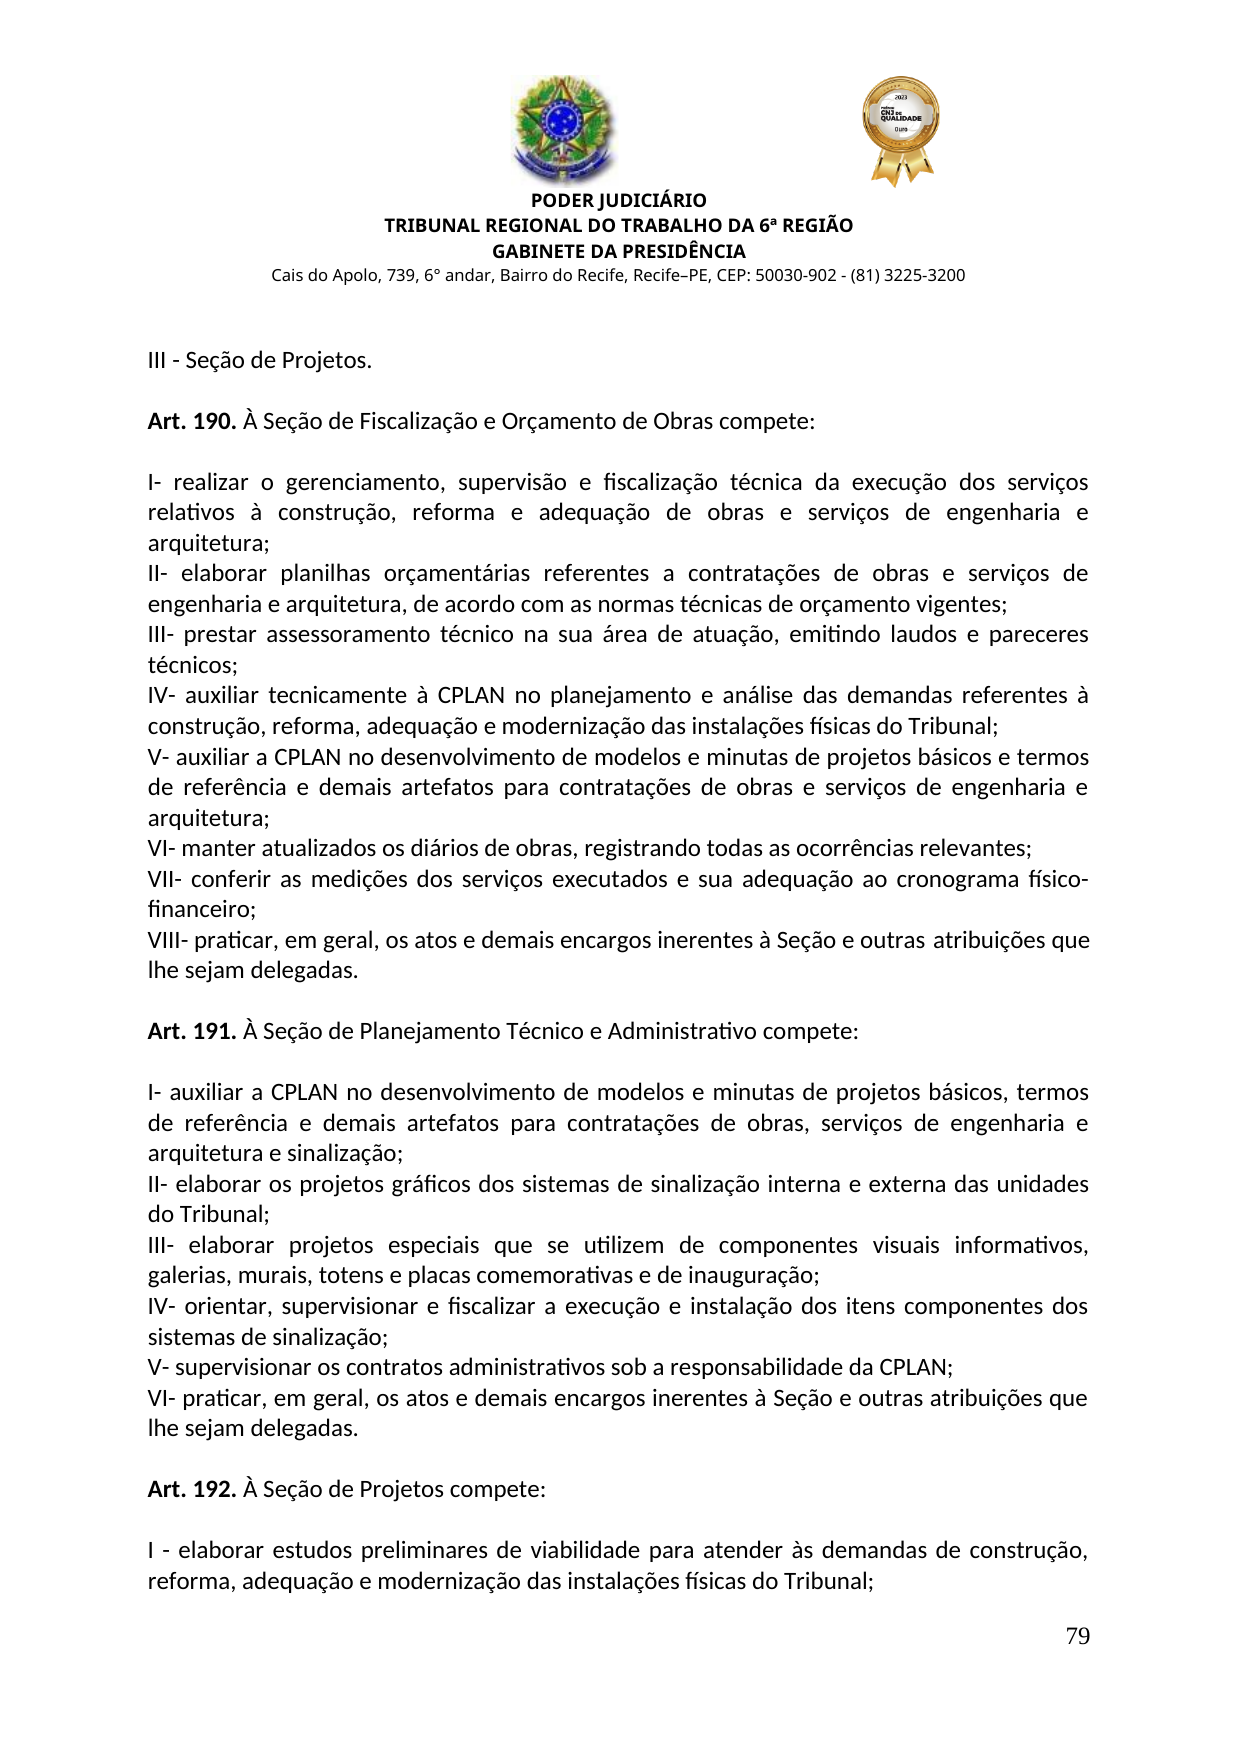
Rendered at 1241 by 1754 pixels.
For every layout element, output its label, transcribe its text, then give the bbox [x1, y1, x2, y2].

subtitle Art. 191. À Seção de Planejamento Técnico e Administrativo compete: [147, 1015, 1090, 1046]
subtitle III - Seção de Projetos. [147, 344, 1090, 374]
subtitle I- auxiliar a CPLAN no desenvolvimento de modelos e minutas de projetos básicos, termos de referência e demais artefatos para contratações de obras, serviços de engenharia e arquitetura e sinalização; [147, 1076, 1090, 1168]
subtitle IV- orientar, supervisionar e fiscalizar a execução e instalação dos itens componentes dos sistemas de sinalização; [147, 1290, 1090, 1351]
picture [191, 75, 300, 188]
subtitle VI- manter atualizados os diários de obras, registrando todas as ocorrências relevantes; [147, 832, 1090, 863]
subtitle V- supervisionar os contratos administrativos sob a responsabilidade da CPLAN; [147, 1351, 1090, 1382]
subtitle VI- praticar, em geral, os atos e demais encargos inerentes à Seção e outras atribuições que lhe sejam delegadas. [147, 1382, 1090, 1443]
subtitle I - elaborar estudos preliminares de viabilidade para atender às demandas de construção, reforma, adequação e modernização das instalações físicas do Tribunal; [147, 1534, 1090, 1595]
subtitle I- realizar o gerenciamento, supervisão e fiscalização técnica da execução dos serviços relativos à construção, reforma e adequação de obras e serviços de engenharia e arquitetura; [147, 466, 1090, 558]
subtitle VII- conferir as medições dos serviços executados e sua adequação ao cronograma físico-financeiro; [147, 863, 1090, 924]
subtitle II- elaborar planilhas orçamentárias referentes a contratações de obras e serviços de engenharia e arquitetura, de acordo com as normas técnicas de orçamento vigentes; [147, 558, 1090, 619]
subtitle IV- auxiliar tecnicamente à CPLAN no planejamento e análise das demandas referentes à construção, reforma, adequação e modernização das instalações físicas do Tribunal; [147, 680, 1090, 741]
picture [510, 75, 619, 188]
subtitle Art. 192. À Seção de Projetos compete: [147, 1473, 1090, 1504]
subtitle V- auxiliar a CPLAN no desenvolvimento de modelos e minutas de projetos básicos e termos de referência e demais artefatos para contratações de obras e serviços de engenharia e arquitetura; [147, 741, 1090, 832]
subtitle III- elaborar projetos especiais que se utilizem de componentes visuais informativos, galerias, murais, totens e placas comemorativas e de inauguração; [147, 1229, 1090, 1290]
subtitle II- elaborar os projetos gráficos dos sistemas de sinalização interna e externa das unidades do Tribunal; [147, 1168, 1090, 1229]
subtitle VIII- praticar, em geral, os atos e demais encargos inerentes à Seção e outras atribuições que lhe sejam delegadas. [147, 924, 1090, 985]
picture [862, 76, 940, 188]
subtitle Art. 190. À Seção de Fiscalização e Orçamento de Obras compete: [147, 405, 1090, 436]
subtitle III- prestar assessoramento técnico na sua área de atuação, emitindo laudos e pareceres técnicos; [147, 619, 1090, 680]
